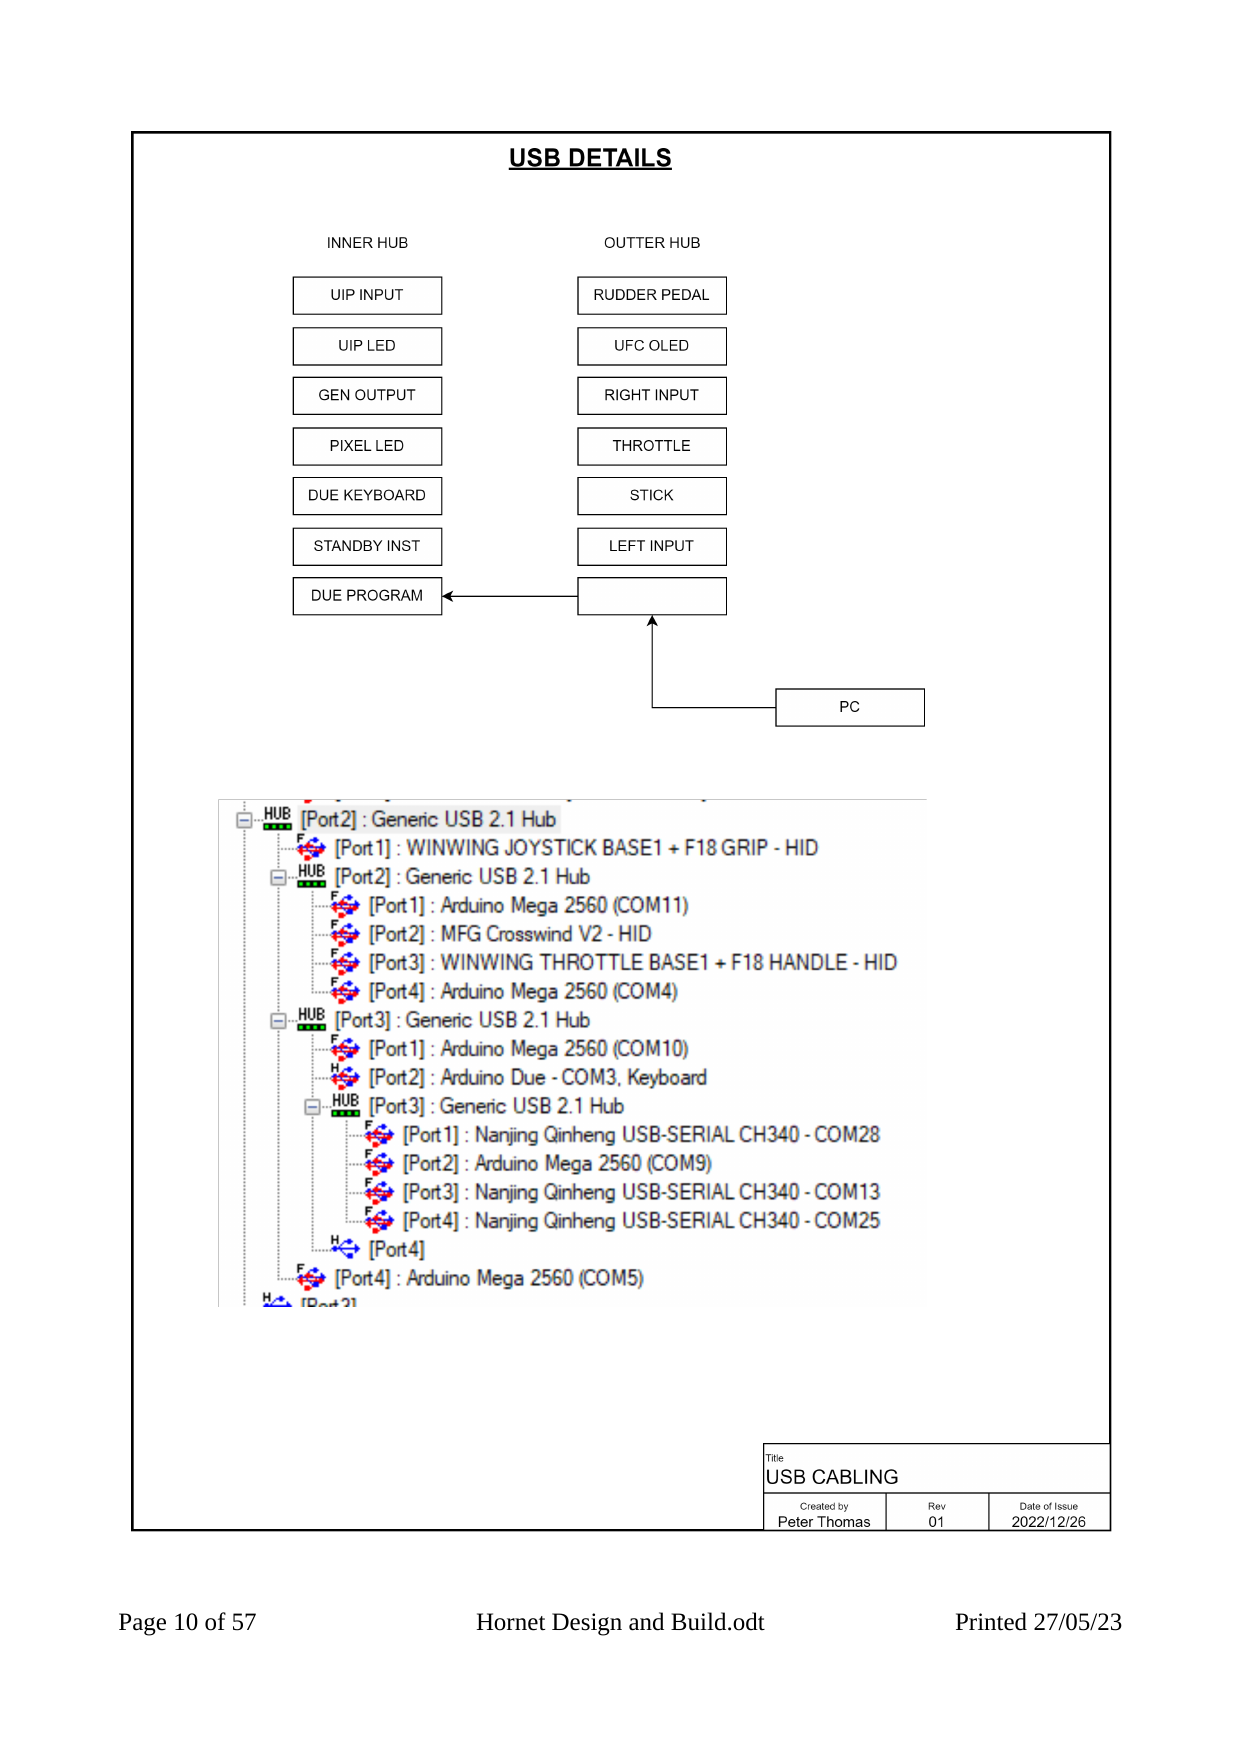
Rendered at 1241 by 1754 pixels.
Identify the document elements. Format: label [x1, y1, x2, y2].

picture [118, 118, 1123, 1543]
